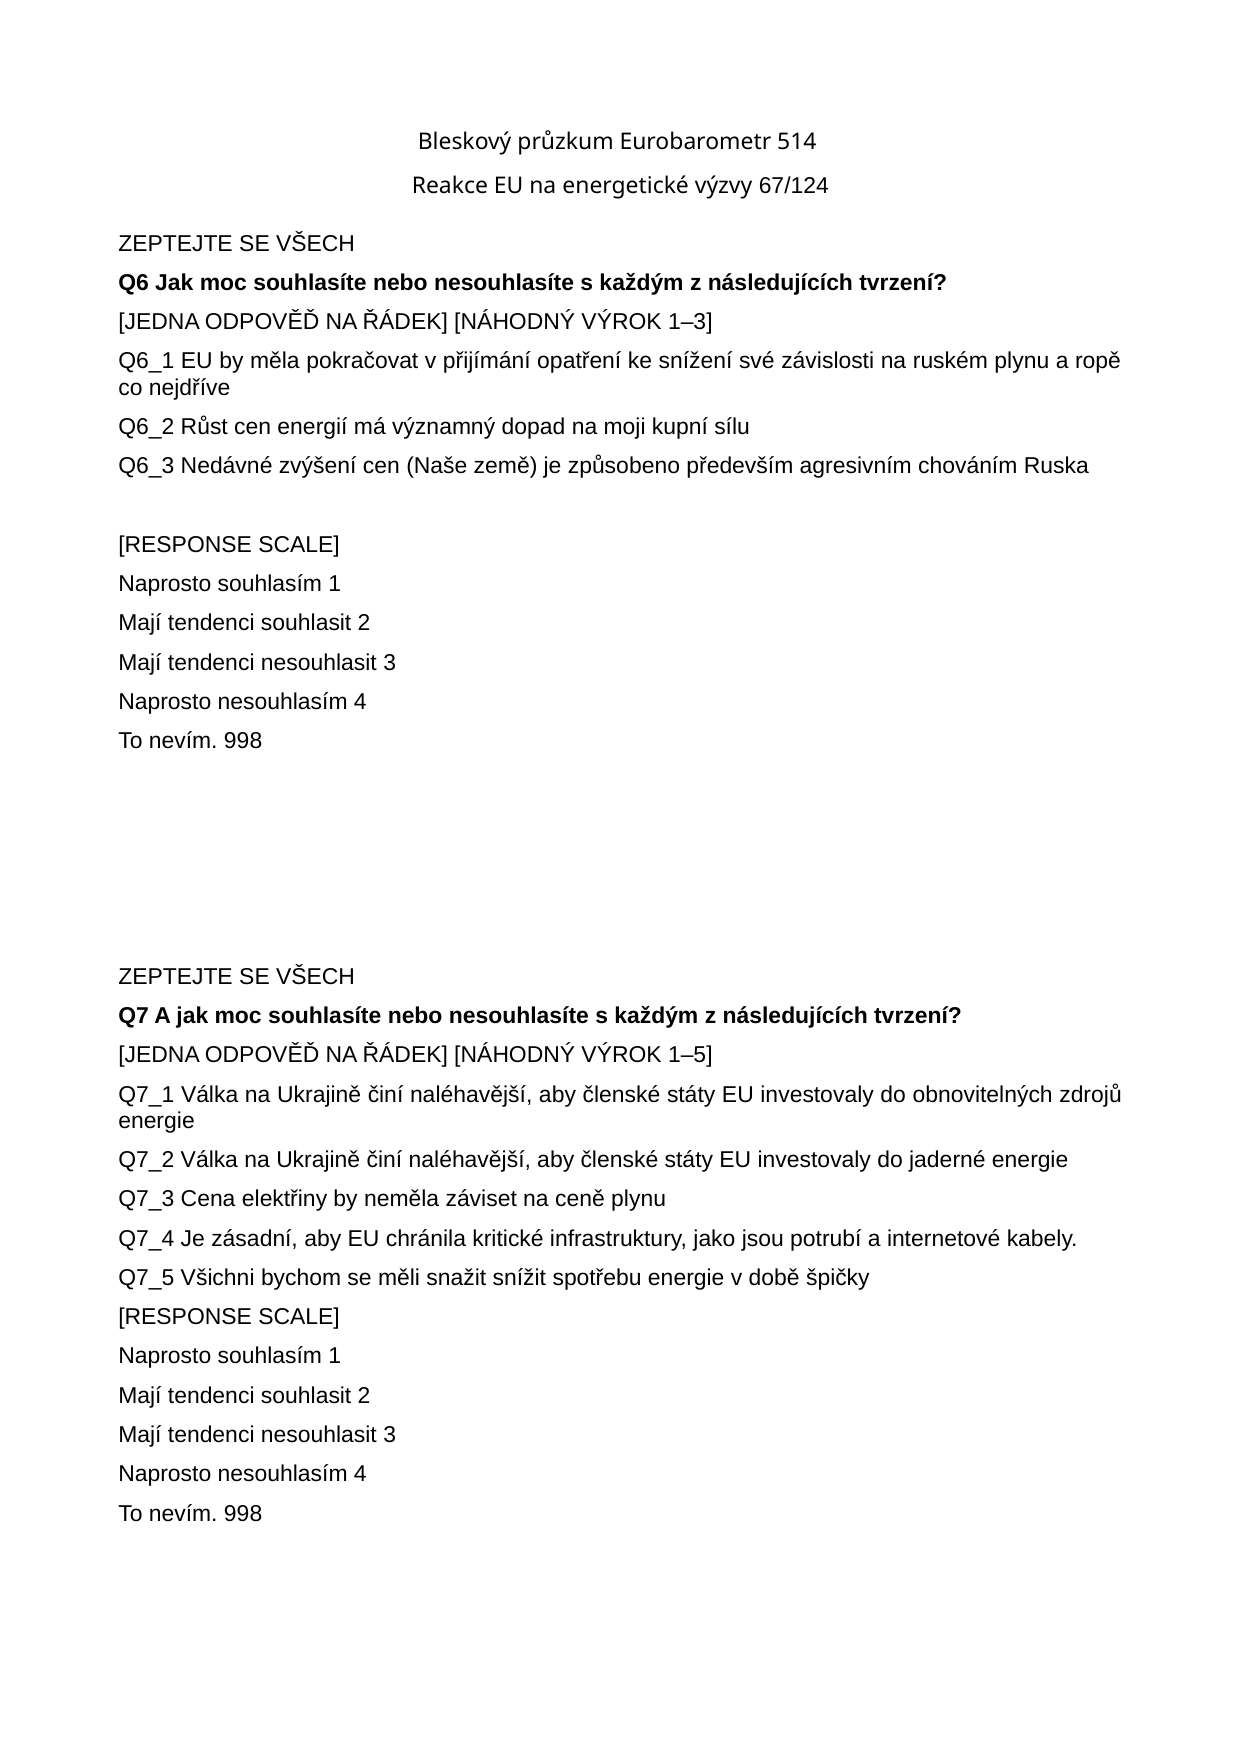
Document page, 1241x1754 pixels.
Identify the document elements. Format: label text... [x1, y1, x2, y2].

text [JEDNA ODPOVĚĎ NA ŘÁDEK] [NÁHODNÝ VÝROK 1–3] [118, 308, 1122, 334]
text Naprosto nesouhlasím 4 [118, 688, 1122, 714]
text Q7_2 Válka na Ukrajině činí naléhavější, aby členské státy EU investovaly do jaderné energie [118, 1146, 1122, 1172]
text Q7_3 Cena elektřiny by neměla záviset na ceně plynu [118, 1185, 1122, 1212]
text ZEPTEJTE SE VŠECH [118, 229, 1122, 256]
text Mají tendenci souhlasit 2 [118, 609, 1122, 636]
text Q6 Jak moc souhlasíte nebo nesouhlasíte s každým z následujících tvrzení? [118, 269, 1122, 295]
text Mají tendenci souhlasit 2 [118, 1382, 1122, 1408]
text To nevím. 998 [118, 1499, 1122, 1526]
text Q7_5 Všichni bychom se měli snažit snížit spotřebu energie v době špičky [118, 1264, 1122, 1290]
text Mají tendenci nesouhlasit 3 [118, 648, 1122, 675]
text To nevím. 998 [118, 727, 1122, 753]
text Naprosto souhlasím 1 [118, 570, 1122, 596]
text Q6_1 EU by měla pokračovat v přijímání opatření ke snížení své závislosti na ruském plynu a ropě co nejdříve [118, 347, 1122, 400]
text [JEDNA ODPOVĚĎ NA ŘÁDEK] [NÁHODNÝ VÝROK 1–5] [118, 1041, 1122, 1068]
text [RESPONSE SCALE] [118, 1303, 1122, 1329]
text Q6_3 Nedávné zvýšení cen (Naše země) je způsobeno především agresivním chováním Ruska [118, 452, 1122, 478]
text [RESPONSE SCALE] [118, 531, 1122, 557]
text Mají tendenci nesouhlasit 3 [118, 1421, 1122, 1447]
text Q7 A jak moc souhlasíte nebo nesouhlasíte s každým z následujících tvrzení? [118, 1002, 1122, 1028]
text Q7_1 Válka na Ukrajině činí naléhavější, aby členské státy EU investovaly do obnovitelných zdrojů energie [118, 1081, 1122, 1133]
text Q6_2 Růst cen energií má významný dopad na moji kupní sílu [118, 413, 1122, 439]
text Q7_4 Je zásadní, aby EU chránila kritické infrastruktury, jako jsou potrubí a internetové kabely. [118, 1225, 1122, 1251]
text ZEPTEJTE SE VŠECH [118, 963, 1122, 989]
text Naprosto souhlasím 1 [118, 1342, 1122, 1369]
text Naprosto nesouhlasím 4 [118, 1460, 1122, 1487]
